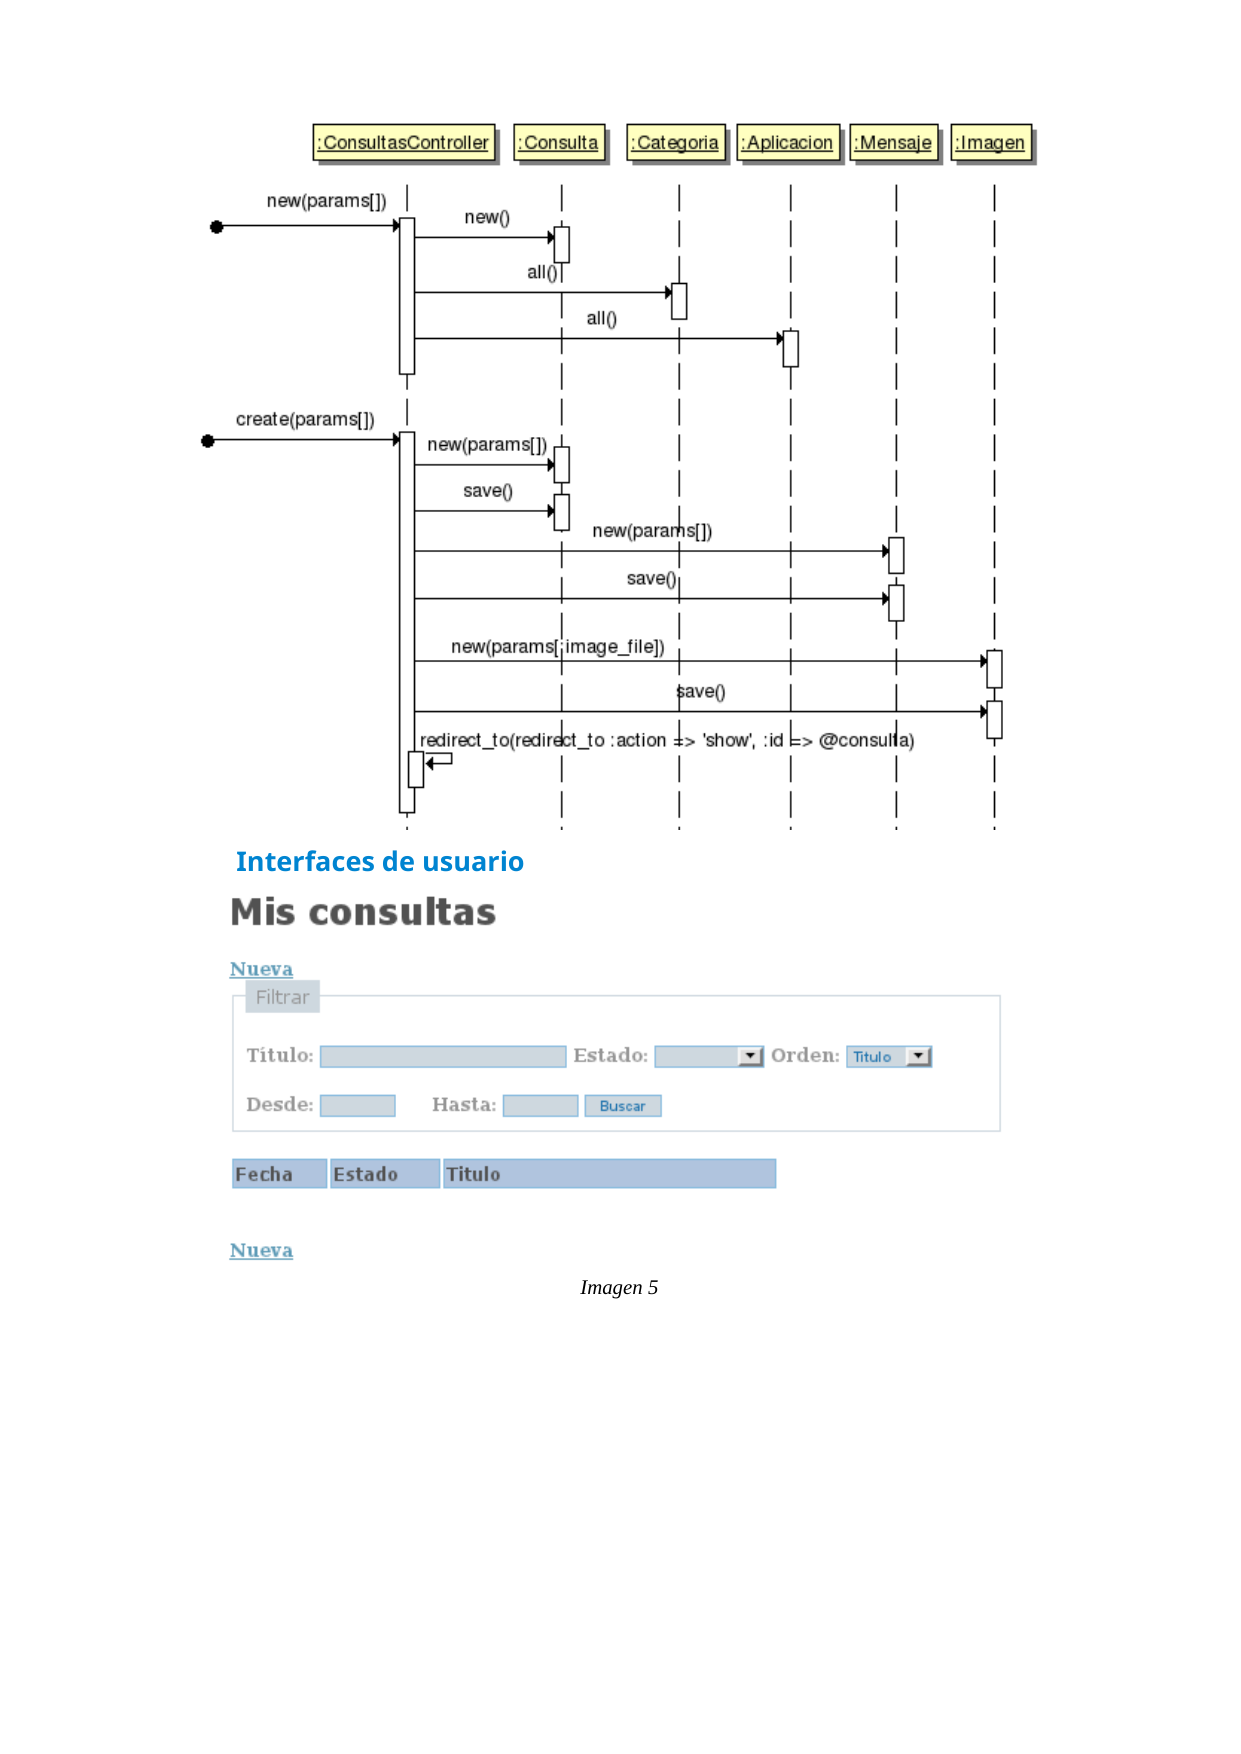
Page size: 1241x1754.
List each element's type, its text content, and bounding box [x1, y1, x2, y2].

picture [225, 891, 1016, 1275]
text Imagen 5 [225, 1275, 1015, 1299]
picture [185, 118, 1055, 830]
subtitle Interfaces de usuario [236, 842, 1122, 879]
